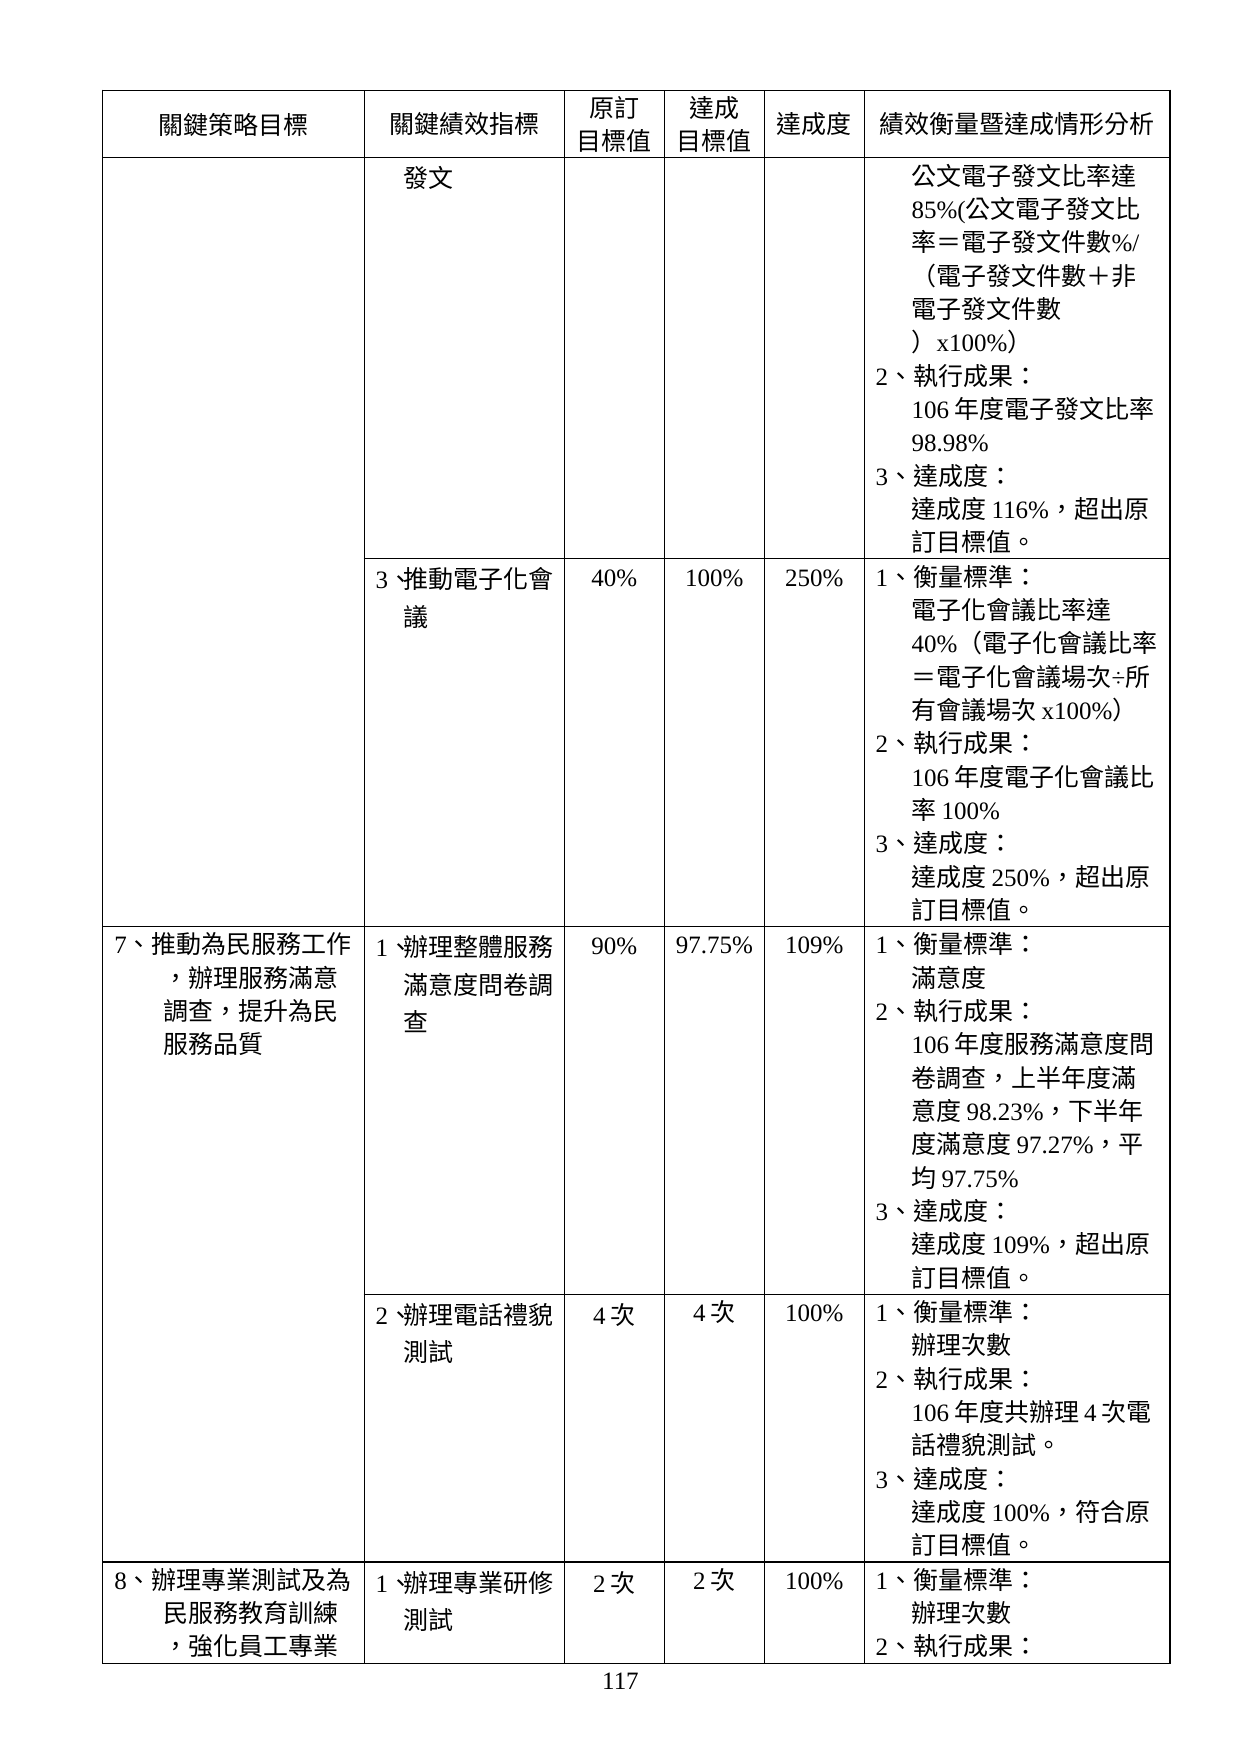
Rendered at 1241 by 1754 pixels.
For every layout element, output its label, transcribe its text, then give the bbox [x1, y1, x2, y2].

table_cell 100% [765, 1563, 864, 1662]
table_cell 4次 [565, 1295, 664, 1561]
table_header 關鍵策略目標 [103, 91, 364, 157]
table_cell 100% [665, 559, 764, 926]
table_cell 1、衡量標準： 辦理次數 2、執行成果： [865, 1563, 1169, 1662]
table_cell 1、辦理專業研修測試 [365, 1563, 564, 1662]
table_cell 1、衡量標準： 電子化會議比率達40%（電子化會議比率＝電子化會議場次÷所有會議場次x100%） 2、執行成果： 106年度電子化會議比率100% 3、達成度： 達成度250%，超出原訂目標值。 [865, 559, 1169, 926]
table_header 達成 目標值 [665, 91, 764, 157]
table_cell 2、辦理電話禮貌測試 [365, 1295, 564, 1561]
table_cell 1、衡量標準： 滿意度 2、執行成果： 106年度服務滿意度問卷調查，上半年度滿意度98.23%，下半年度滿意度97.27%，平均97.75% 3、達成度： 達成度109%，超出原訂目標值。 [865, 927, 1169, 1294]
table_cell 100% [765, 1295, 864, 1561]
table_cell 40% [565, 559, 664, 926]
table_header 達成度 [765, 91, 864, 157]
table_cell 97.75% [665, 927, 764, 1294]
table_cell 109% [765, 927, 864, 1294]
table_cell 2次 [565, 1563, 664, 1662]
table_cell 推動為民服務工作，辦理服務滿意調查，提升為民服務品質 [103, 927, 364, 1561]
table_cell [765, 158, 864, 558]
table_cell 250% [765, 559, 864, 926]
table_cell 辦理專業測試及為民服務教育訓練，強化員工專業能力 [103, 1563, 364, 1662]
table_cell 1、辦理整體服務滿意度問卷調查 [365, 927, 564, 1294]
table_cell 發文 [365, 158, 564, 558]
table_cell 公文電子發文比率達85%(公文電子發文比率＝電子發文件數%/（電子發文件數＋非電子發文件數）x100%） 2、執行成果： 106年度電子發文比率98.98% 3、達成度： 達成度116%，超出原訂目標值。 [865, 158, 1169, 558]
table_cell 3、推動電子化會議 [365, 559, 564, 926]
table_cell [665, 158, 764, 558]
table_cell 4次 [665, 1295, 764, 1561]
table_header 原訂 目標值 [565, 91, 664, 157]
table_cell 1、衡量標準： 辦理次數 2、執行成果： 106年度共辦理4次電話禮貌測試。 3、達成度： 達成度100%，符合原訂目標值。 [865, 1295, 1169, 1561]
table_header 績效衡量暨達成情形分析 [865, 91, 1169, 157]
table_cell [565, 158, 664, 558]
table_cell 90% [565, 927, 664, 1294]
table_cell 2次 [665, 1563, 764, 1662]
table_header 關鍵績效指標 [365, 91, 564, 157]
table_cell [103, 158, 364, 926]
